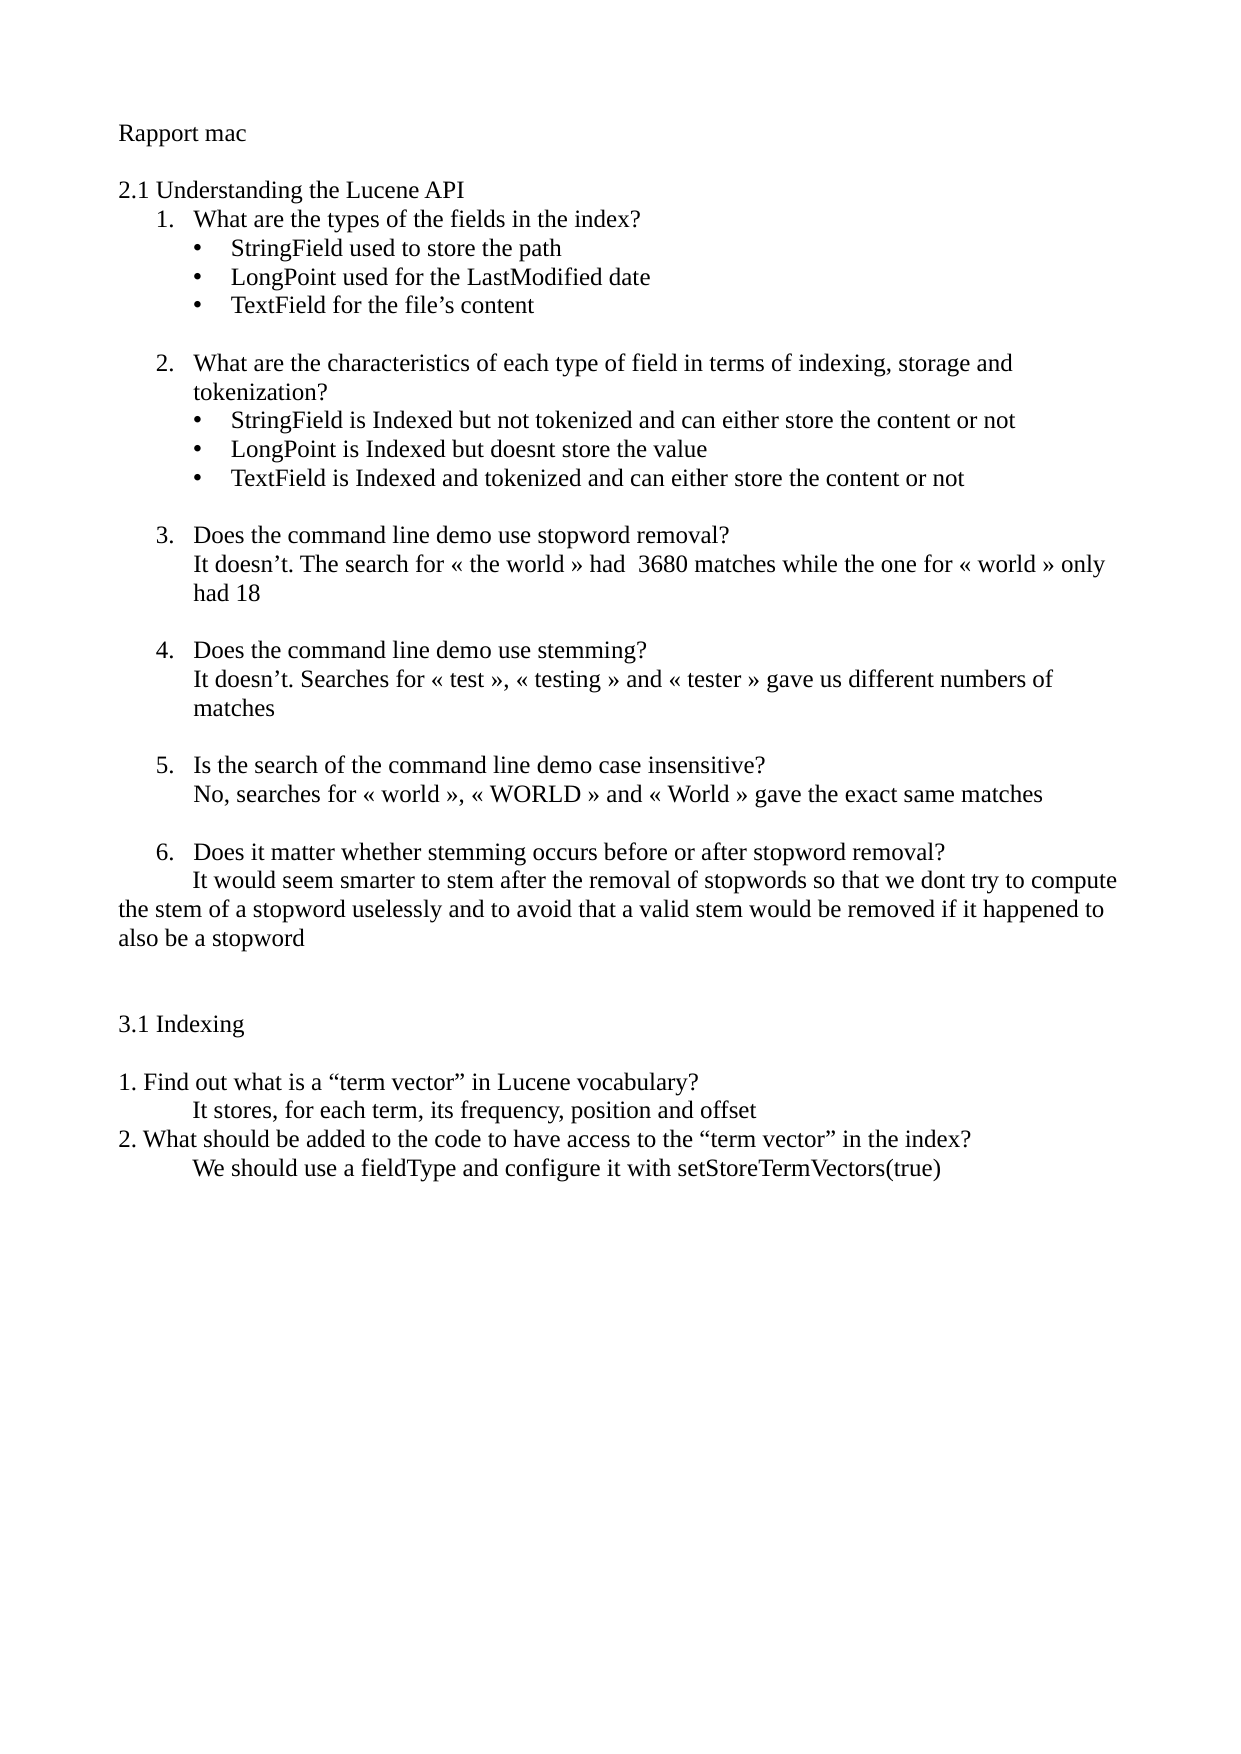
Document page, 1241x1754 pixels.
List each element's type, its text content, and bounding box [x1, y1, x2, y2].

list No, searches for « world », « WORLD » and « World » gave the exact same matches [156, 779, 1122, 808]
list Is the search of the command line demo case insensitive? [156, 751, 1122, 779]
list StringField used to store the path [193, 233, 1122, 262]
text 2. What should be added to the code to have access to the “term vector” in the index? [118, 1124, 1122, 1153]
list What are the characteristics of each type of field in terms of indexing, storage and tokenization? [156, 348, 1122, 406]
text We should use a fieldType and configure it with setStoreTermVectors(true) [118, 1153, 1122, 1182]
text 3.1 Indexing [118, 1009, 1122, 1038]
list LongPoint is Indexed but doesnt store the value [193, 434, 1122, 463]
list It doesn’t. Searches for « test », « testing » and « tester » gave us different numbers of matches [156, 664, 1122, 722]
list Does it matter whether stemming occurs before or after stopword removal? [156, 837, 1122, 866]
list StringField is Indexed but not tokenized and can either store the content or not [193, 406, 1122, 434]
text Rapport mac [118, 118, 1122, 147]
text It stores, for each term, its frequency, position and offset [118, 1096, 1122, 1124]
text 2.1 Understanding the Lucene API [118, 176, 1122, 204]
list Does the command line demo use stopword removal? [156, 521, 1122, 549]
text It would seem smarter to stem after the removal of stopwords so that we dont try to compute the stem of a stopword uselessly and to avoid that a valid stem would be removed if it happened to also be a stopword [118, 866, 1122, 952]
list TextField for the file’s content [193, 291, 1122, 319]
list What are the types of the fields in the index? [156, 204, 1122, 233]
list Does the command line demo use stemming? [156, 636, 1122, 664]
list LongPoint used for the LastModified date [193, 262, 1122, 291]
list It doesn’t. The search for « the world » had 3680 matches while the one for « world » only had 18 [156, 549, 1122, 607]
list TextField is Indexed and tokenized and can either store the content or not [193, 463, 1122, 492]
text 1. Find out what is a “term vector” in Lucene vocabulary? [118, 1067, 1122, 1096]
